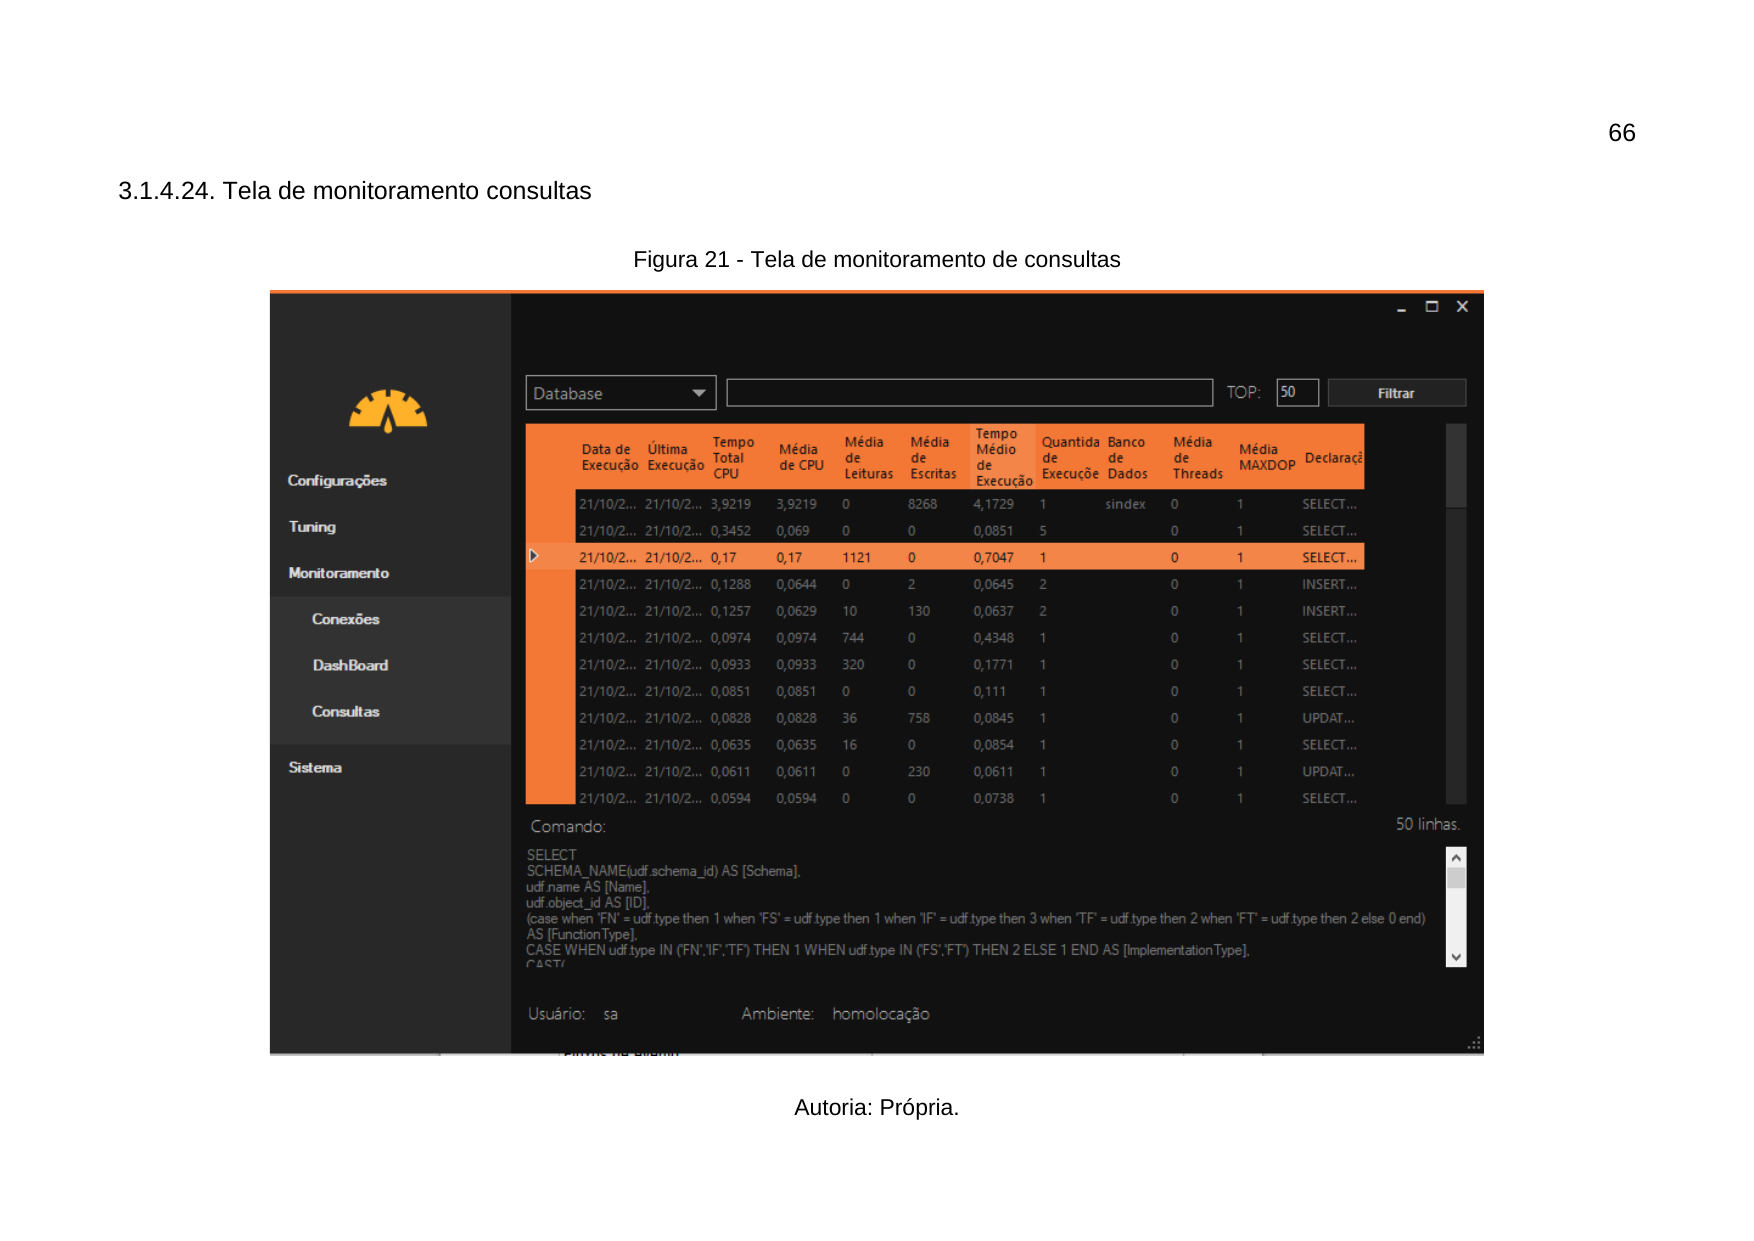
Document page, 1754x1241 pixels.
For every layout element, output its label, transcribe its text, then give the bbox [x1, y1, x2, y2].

subtitle 3.1.4.24. Tela de monitoramento consultas [118, 176, 1636, 205]
text Autoria: Própria. [118, 1056, 1636, 1121]
picture [269, 290, 1484, 1056]
text Figura 21 - Tela de monitoramento de consultas [118, 246, 1636, 273]
